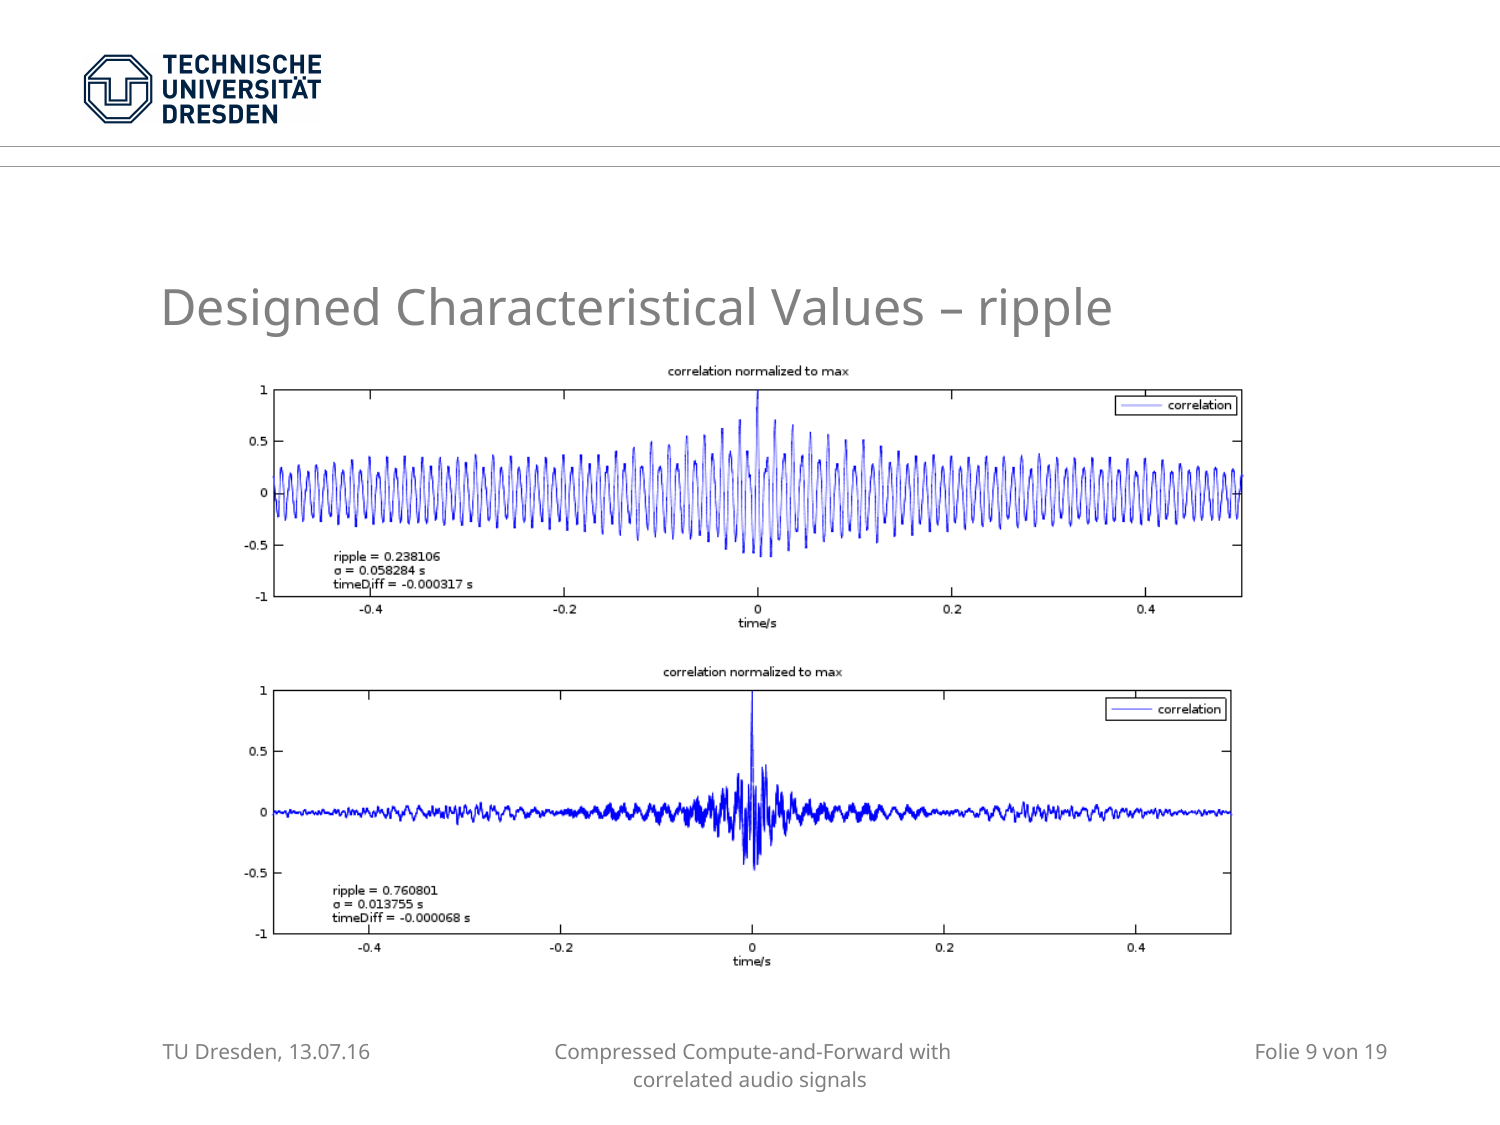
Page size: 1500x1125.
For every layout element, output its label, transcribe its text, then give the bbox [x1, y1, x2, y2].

picture [236, 348, 1270, 983]
title Designed Characteristical Values – ripple [160, 238, 1392, 374]
picture [83, 54, 321, 124]
